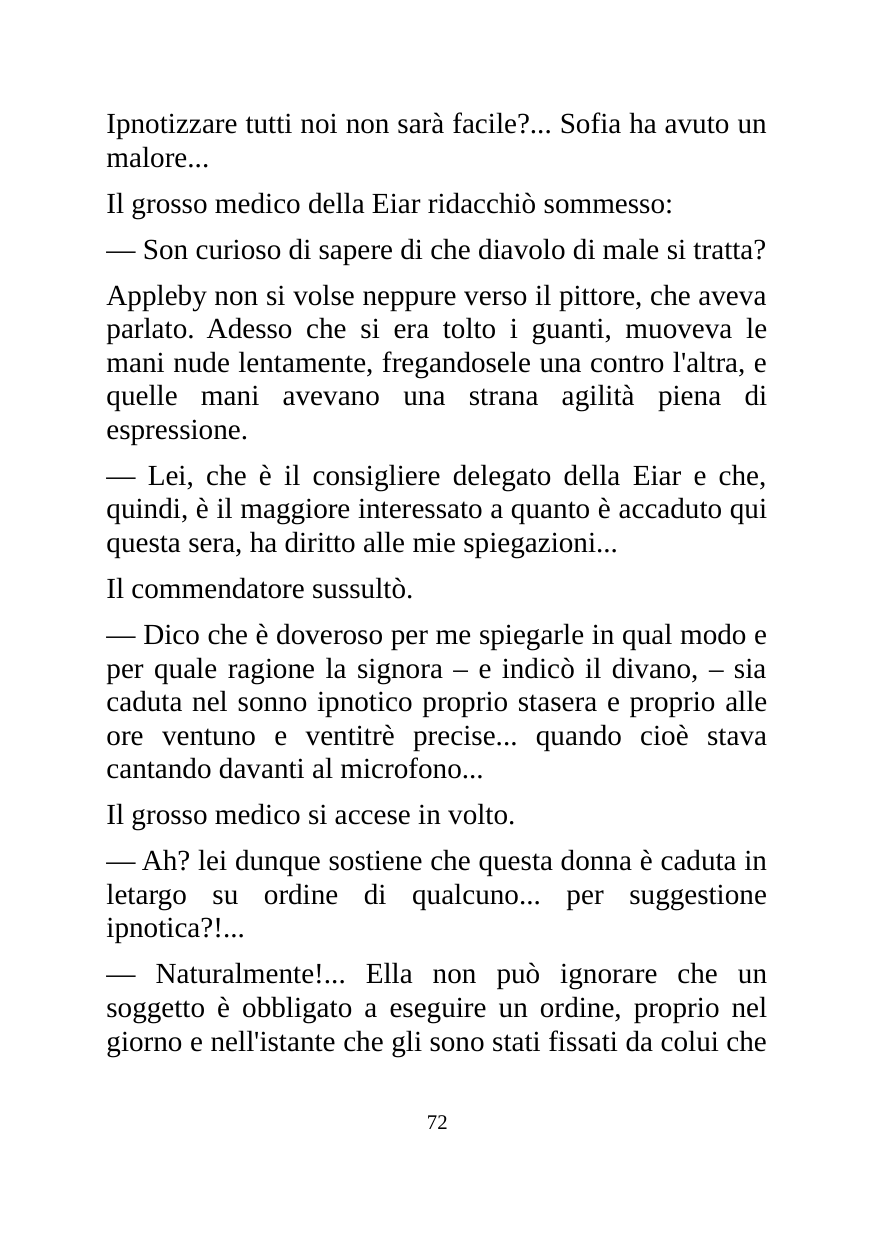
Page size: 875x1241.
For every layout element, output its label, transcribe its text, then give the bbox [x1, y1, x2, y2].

text — Dico che è doveroso per me spiegarle in qual modo e per quale ragione la signora – e indicò il divano, – sia caduta nel sonno ipnotico proprio stasera e proprio alle ore ventuno e ventitrè precise... quando cioè stava cantando davanti al microfono... [106, 617, 768, 785]
text Il grosso medico della Eiar ridacchiò sommesso: [106, 186, 768, 219]
text — Ah? lei dunque sostiene che questa donna è caduta in letargo su ordine di qualcuno... per suggestione ipnotica?!... [106, 843, 768, 944]
text — Son curioso di sapere di che diavolo di male si tratta? [106, 232, 768, 265]
text Appleby non si volse neppure verso il pittore, che aveva parlato. Adesso che si era tolto i guanti, muoveva le mani nude lentamente, fregandosele una contro l'altra, e quelle mani avevano una strana agilità piena di espressione. [106, 278, 768, 446]
text Il grosso medico si accese in volto. [106, 797, 768, 831]
text Ipnotizzare tutti noi non sarà facile?... Sofia ha avuto un malore... [106, 106, 768, 173]
text — Lei, che è il consigliere delegato della Eiar e che, quindi, è il maggiore interessato a quanto è accaduto qui questa sera, ha diritto alle mie spiegazioni... [106, 458, 768, 559]
text — Naturalmente!... Ella non può ignorare che un soggetto è obbligato a eseguire un ordine, proprio nel giorno e nell'istante che gli sono stati fissati da colui che [106, 957, 768, 1057]
text Il commendatore sussultò. [106, 571, 768, 605]
